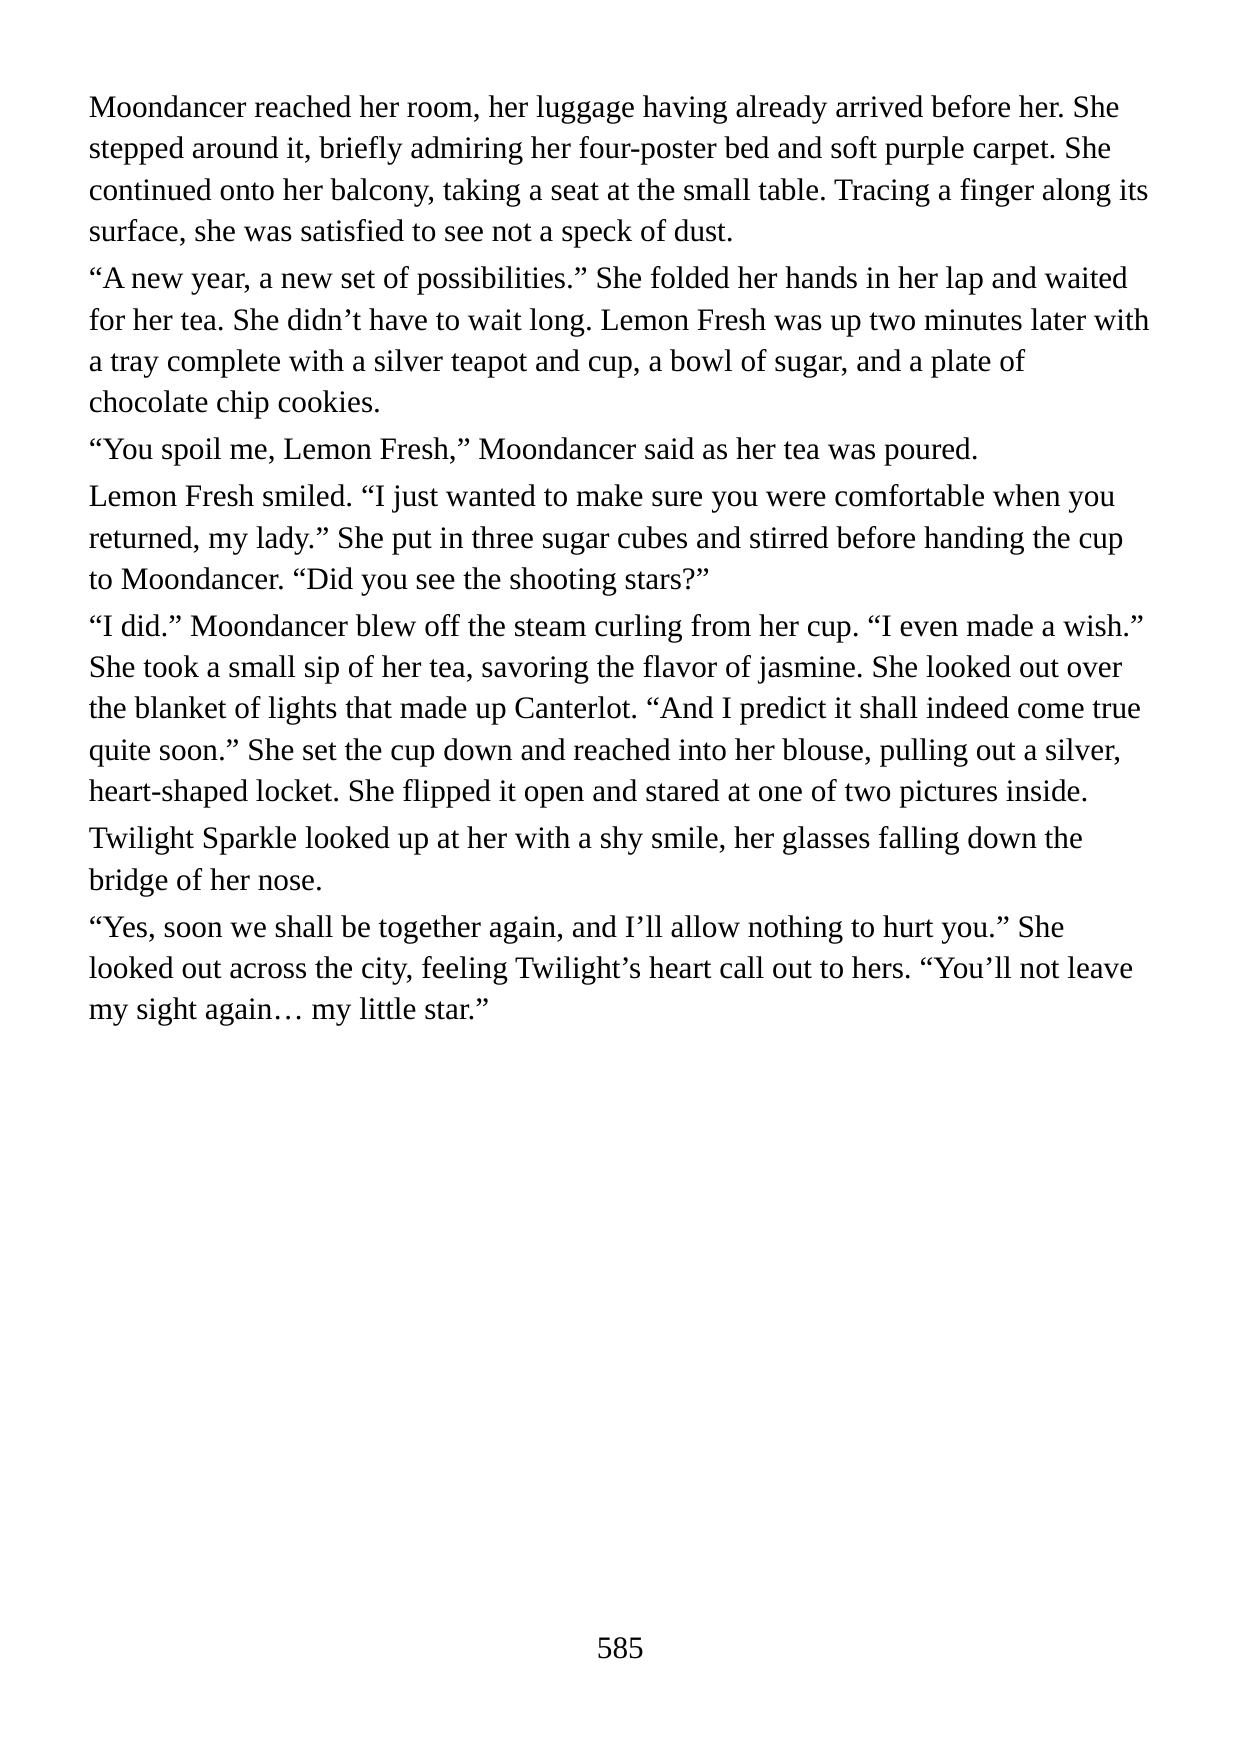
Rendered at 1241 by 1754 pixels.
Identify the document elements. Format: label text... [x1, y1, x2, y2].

text “I did.” Moondancer blew off the steam curling from her cup. “I even made a wish.” She took a small sip of her tea, savoring the flavor of jasmine. She looked out over the blanket of lights that made up Canterlot. “And I predict it shall indeed come true quite soon.” She set the cup down and reached into her blouse, pulling out a silver, heart-shaped locket. She flipped it open and stared at one of two pictures inside. [88, 607, 1152, 808]
text Moondancer reached her room, her luggage having already arrived before her. She stepped around it, briefly admiring her four-poster bed and soft purple carpet. She continued onto her balcony, taking a seat at the small table. Tracing a finger along its surface, she was satisfied to see not a speck of dust. [88, 88, 1152, 248]
text “Yes, soon we shall be together again, and I’ll allow nothing to hurt you.” She looked out across the city, feeling Twilight’s heart call out to hers. “You’ll not leave my sight again… my little star.” [88, 908, 1152, 1026]
text Twilight Sparkle looked up at her with a shy smile, her glasses falling down the bridge of her nose. [88, 819, 1152, 897]
text “You spoil me, Lemon Fresh,” Moondancer said as her tea was poured. [88, 430, 1152, 466]
text “A new year, a new set of possibilities.” She folded her hands in her lap and waited for her tea. She didn’t have to wait long. Lemon Fresh was up two minutes later with a tray complete with a silver teapot and cup, a bowl of sugar, and a plate of chocolate chip cookies. [88, 259, 1152, 419]
text Lemon Fresh smiled. “I just wanted to make sure you were comfortable when you returned, my lady.” She put in three sugar cubes and stirred before handing the cup to Moondancer. “Did you see the shooting stars?” [88, 478, 1152, 596]
